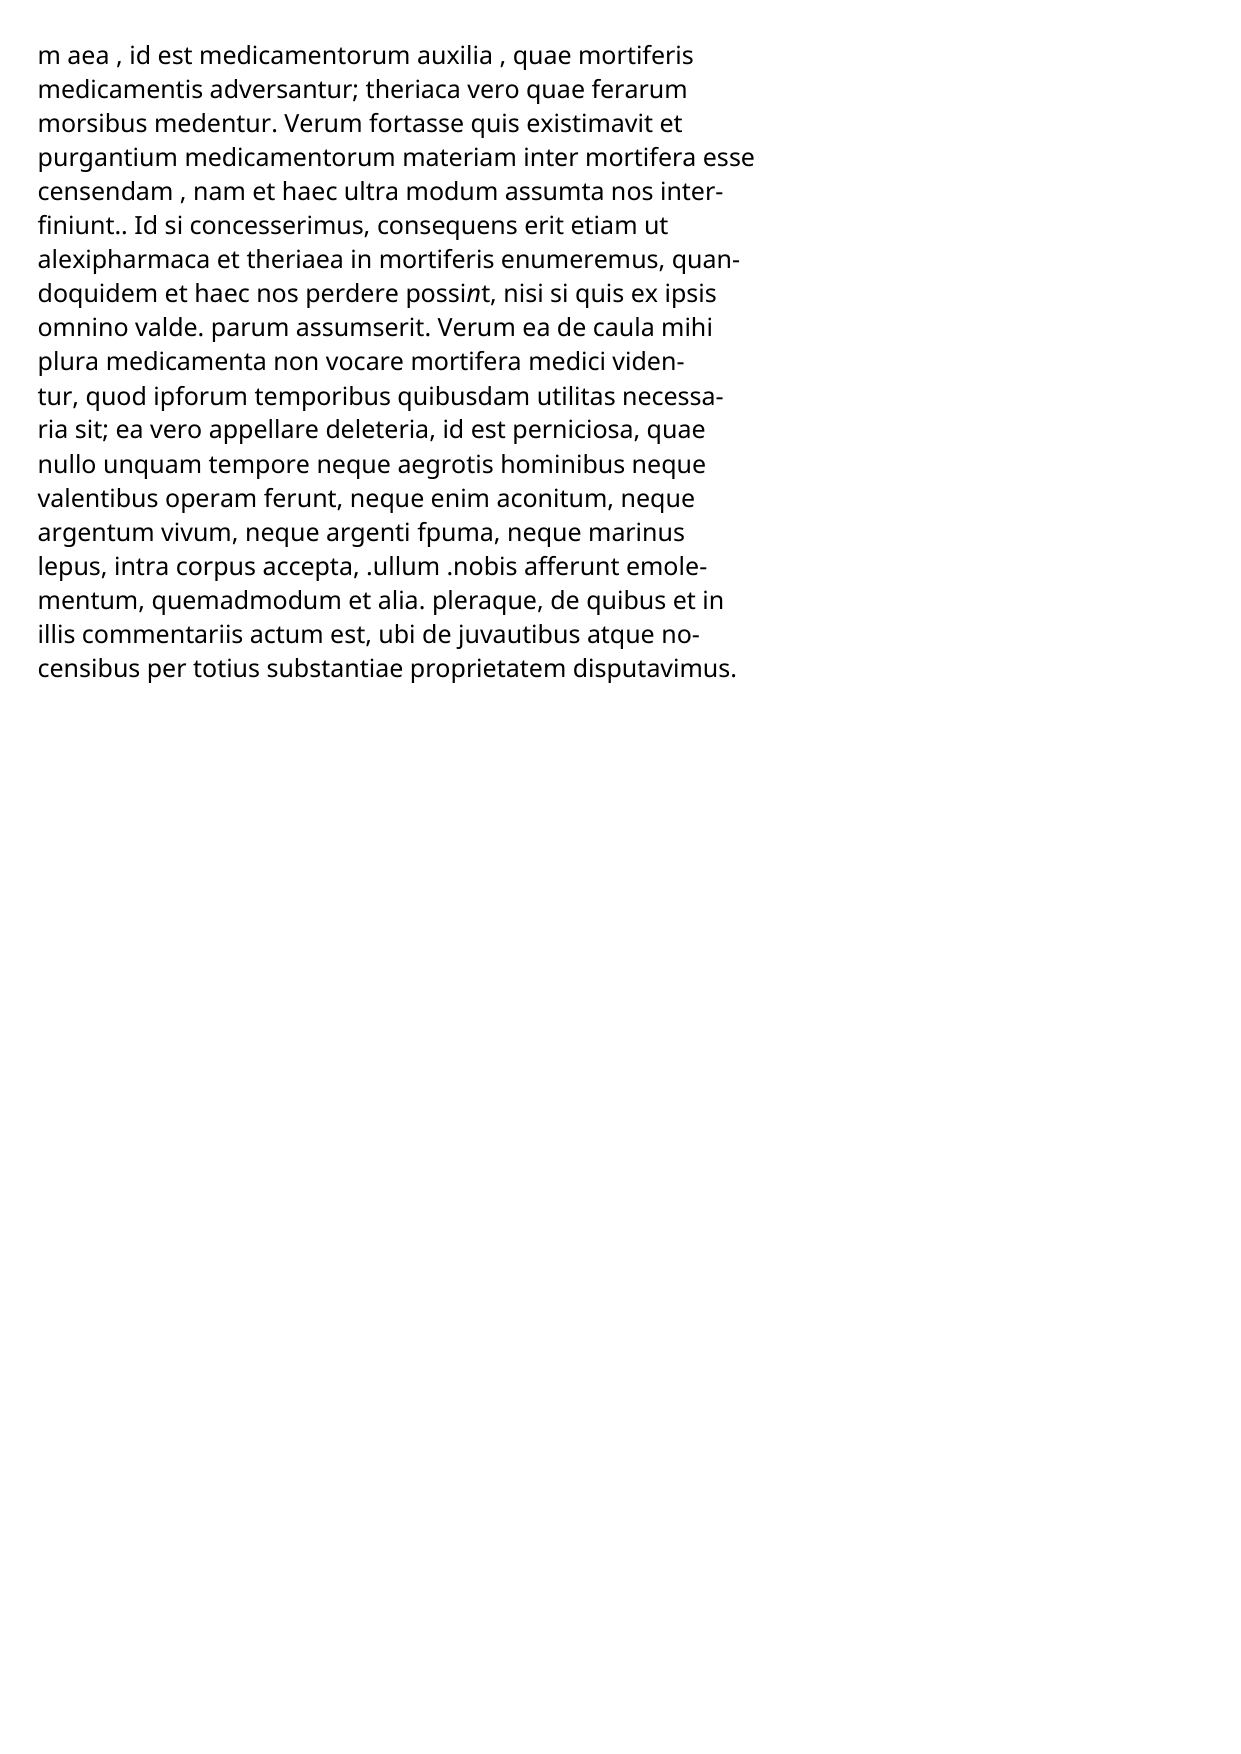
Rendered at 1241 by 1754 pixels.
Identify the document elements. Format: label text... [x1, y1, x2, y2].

text m aea , id est medicamentorum auxilia , quae mortiferis medicamentis adversantur; theriaca vero quae ferarum morsibus medentur. Verum fortasse quis existimavit et purgantium medicamentorum materiam inter mortifera esse censendam , nam et haec ultra modum assumta nos inter- finiunt.. Id si concesserimus, consequens erit etiam ut alexipharmaca et theriaea in mortiferis enumeremus, quan- doquidem et haec nos perdere possint, nisi si quis ex ipsis omnino valde. parum assumserit. Verum ea de caula mihi plura medicamenta non vocare mortifera medici viden- tur, quod ipforum temporibus quibusdam utilitas necessa- ria sit; ea vero appellare deleteria, id est perniciosa, quae nullo unquam tempore neque aegrotis hominibus neque valentibus operam ferunt, neque enim aconitum, neque argentum vivum, neque argenti fpuma, neque marinus lepus, intra corpus accepta, .ullum .nobis afferunt emole- mentum, quemadmodum et alia. pleraque, de quibus et in illis commentariis actum est, ubi de juvautibus atque no- censibus per totius substantiae proprietatem disputavimus. [37, 37, 1203, 685]
